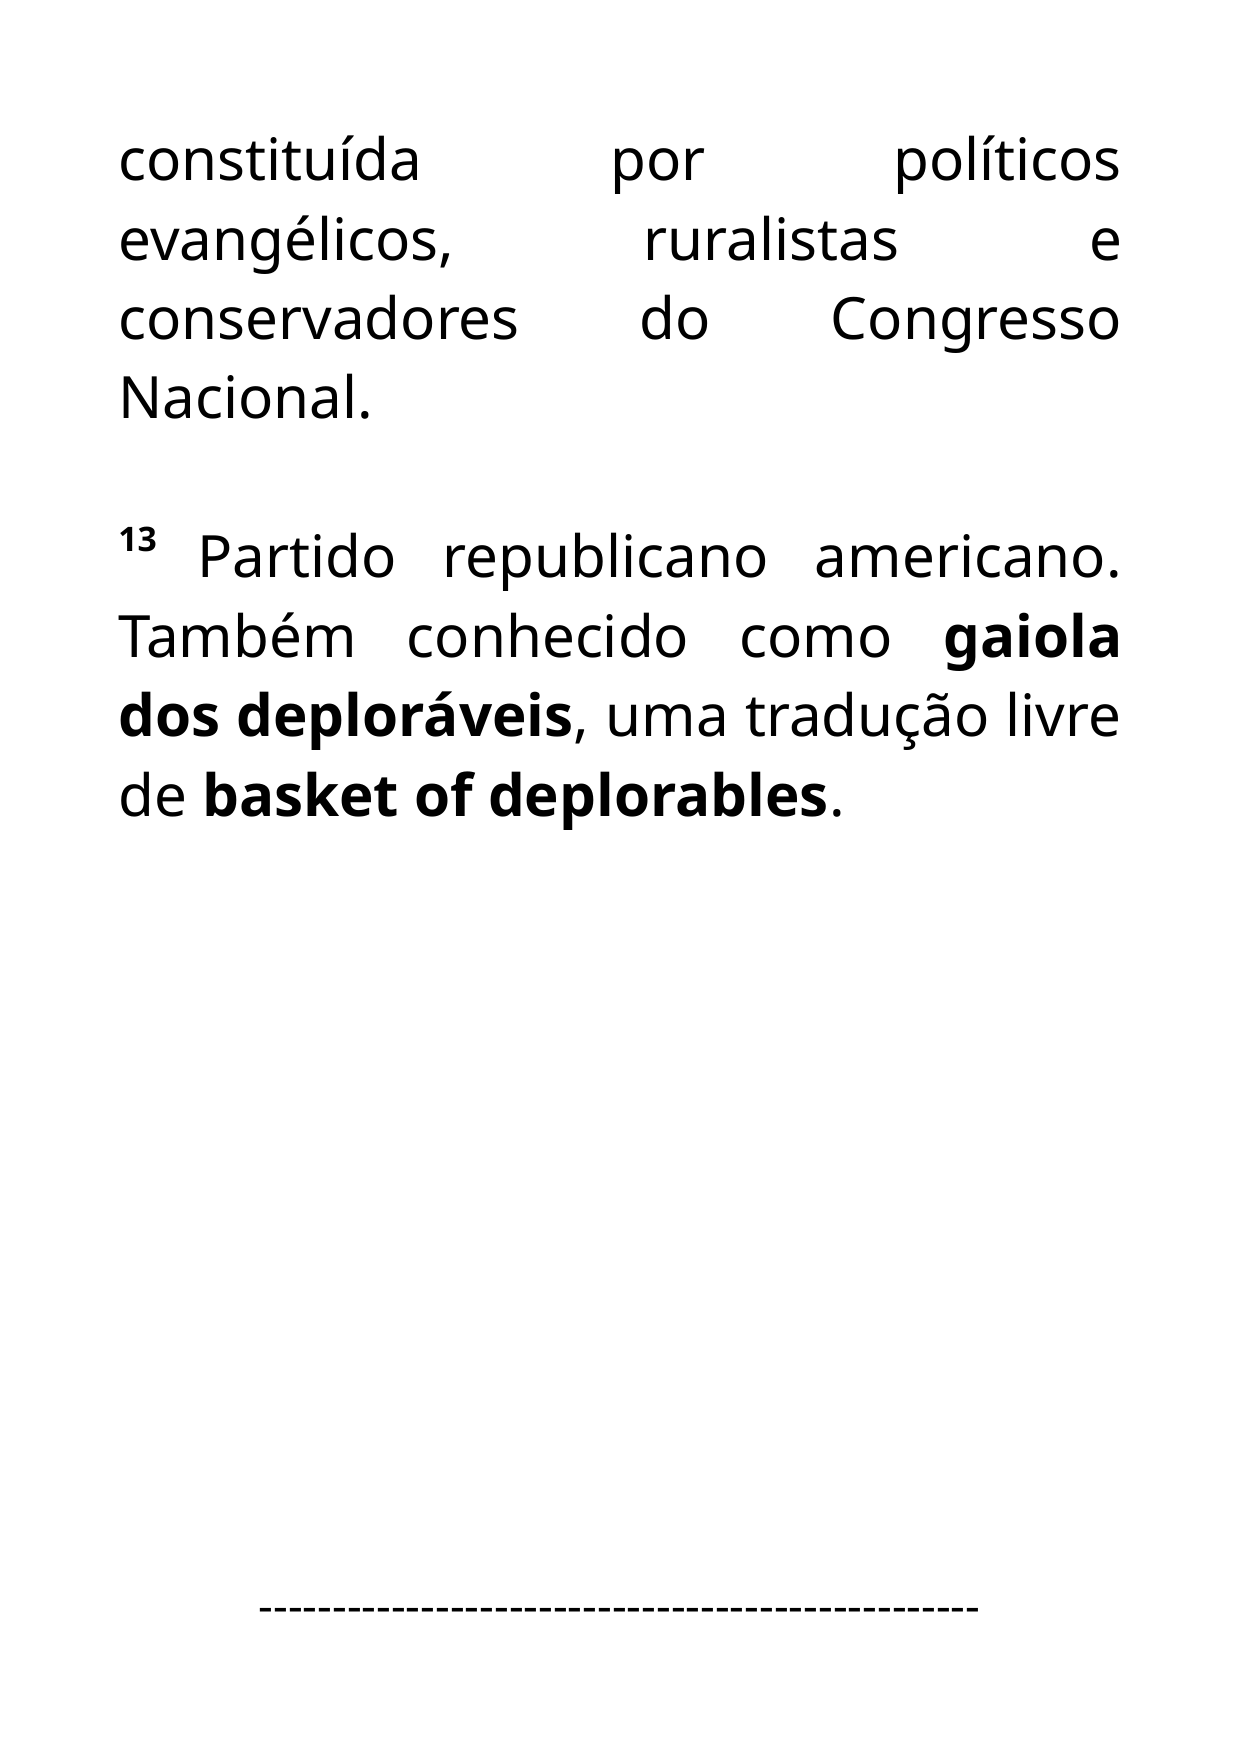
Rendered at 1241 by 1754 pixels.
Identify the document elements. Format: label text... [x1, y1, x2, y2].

text 13 Partido republicano americano. Também conhecido como gaiola dos deploráveis, uma tradução livre de basket of deplorables. [118, 516, 1122, 833]
text constituída por políticos evangélicos, ruralistas e conservadores do Congresso Nacional. [118, 118, 1122, 436]
